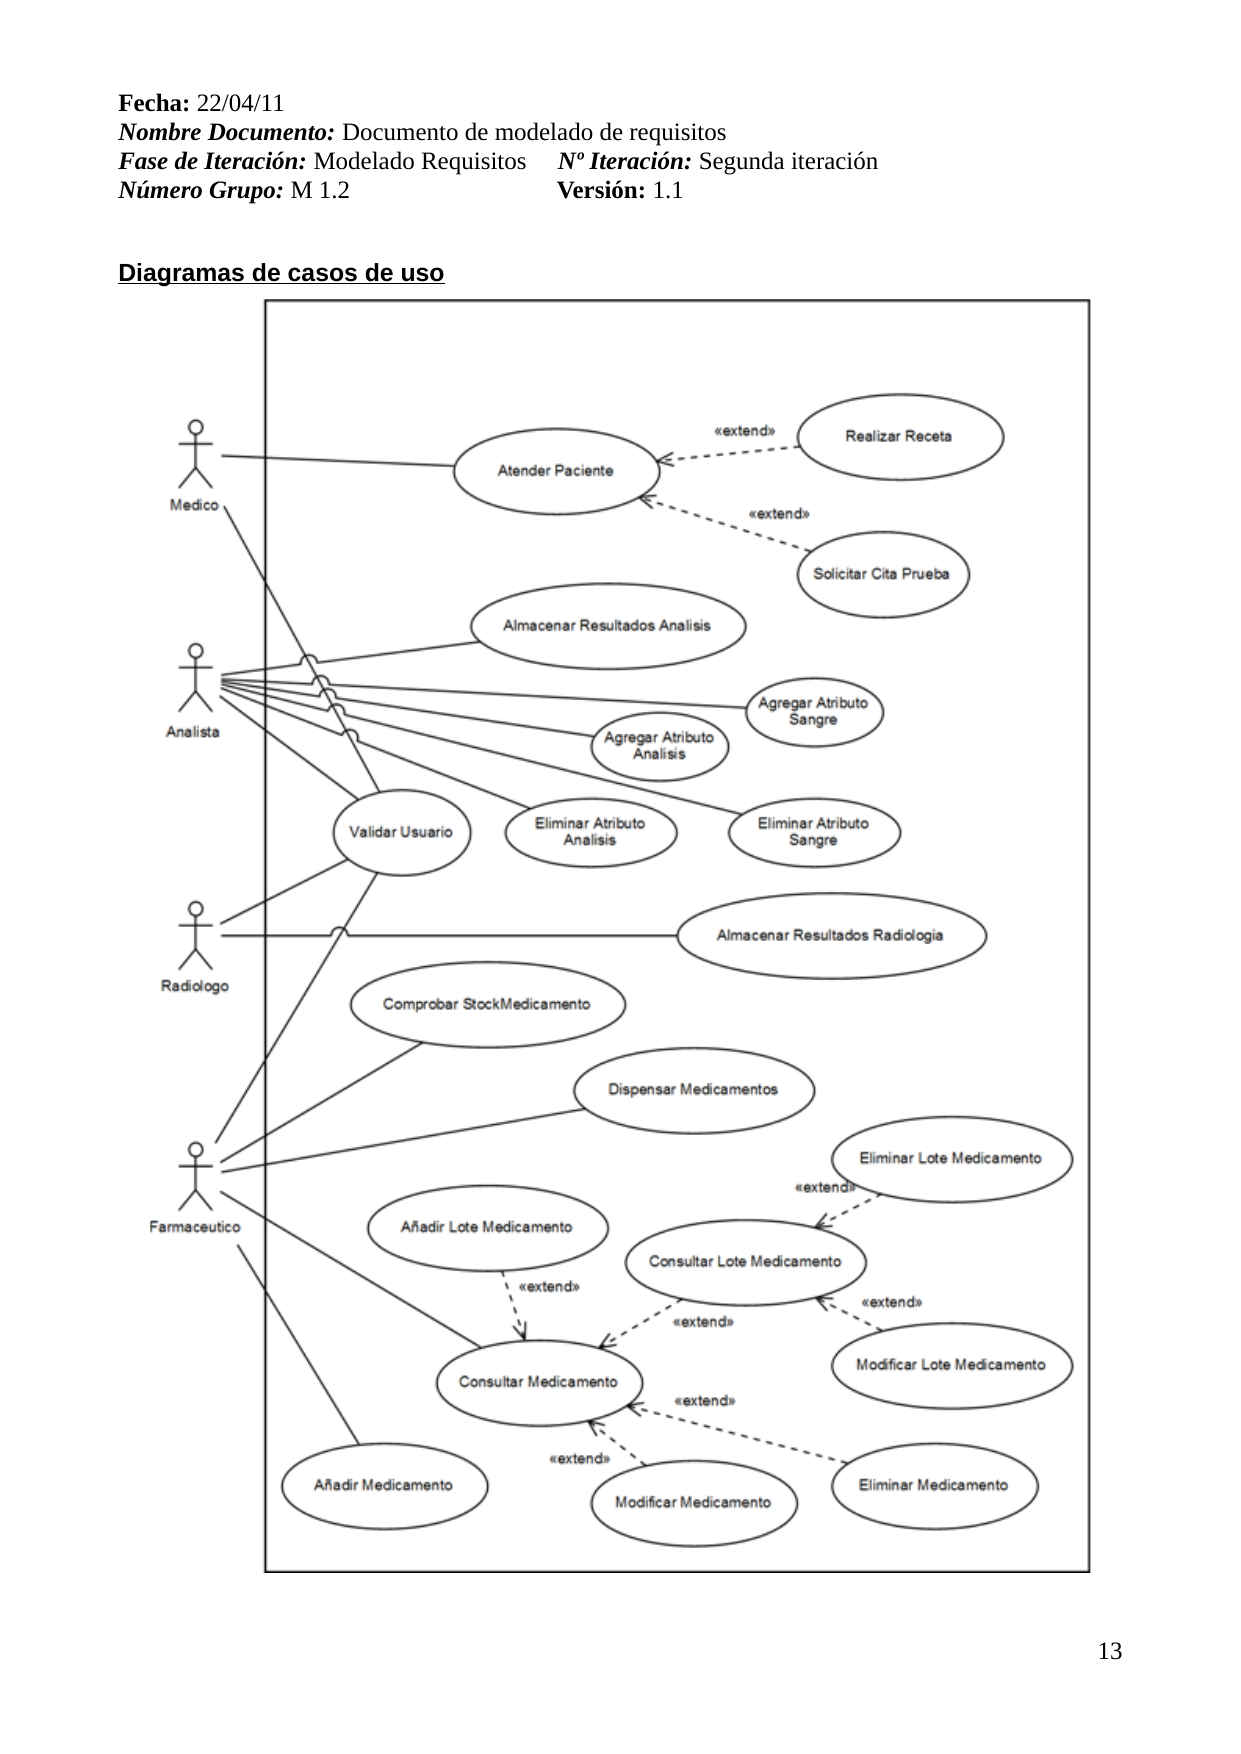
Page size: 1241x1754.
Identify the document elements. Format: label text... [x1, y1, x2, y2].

subtitle Diagramas de casos de uso [118, 258, 1122, 287]
picture [149, 299, 1091, 1573]
